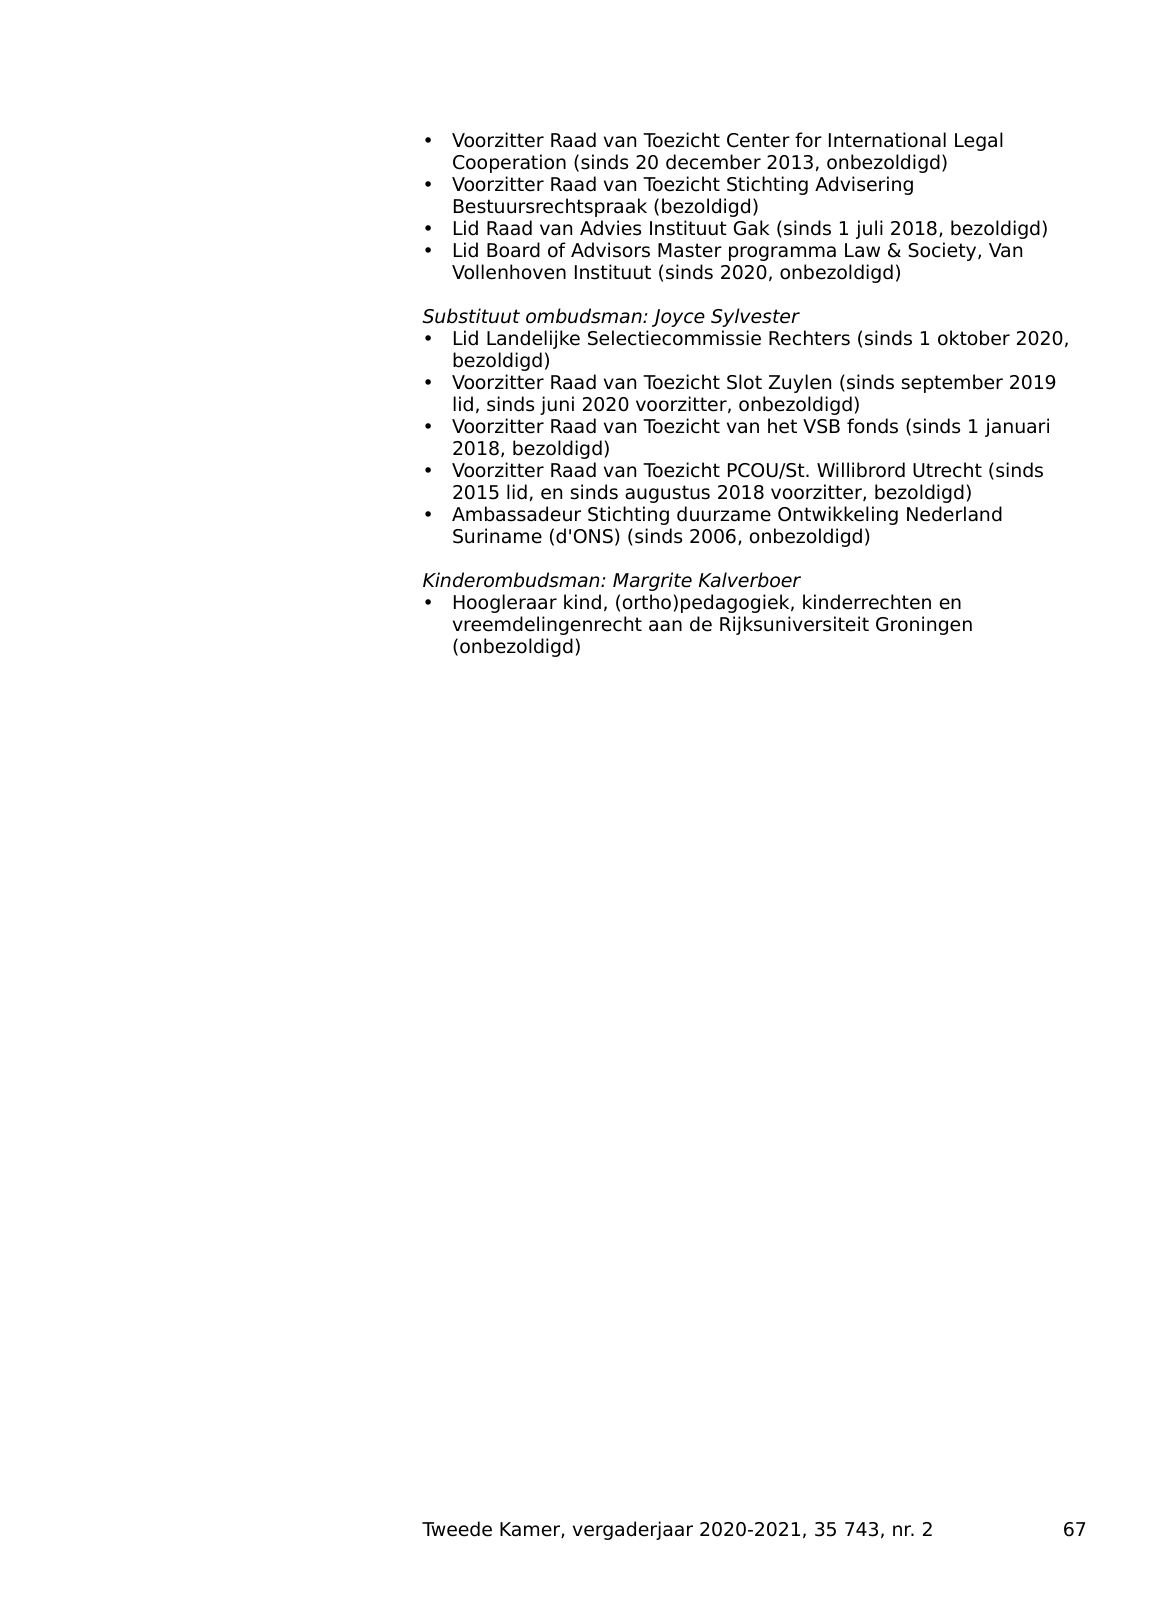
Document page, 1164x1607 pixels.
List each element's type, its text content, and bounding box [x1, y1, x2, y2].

subtitle Kinderombudsman: Margrite Kalverboer [422, 570, 1087, 592]
text • Lid Board of Advisors Master programma Law & Society, Van Vollenhoven Instituut (sinds 2020, onbezoldigd) [422, 240, 1087, 284]
text • Hoogleraar kind, (ortho)pedagogiek, kinderrechten en vreemdelingenrecht aan de Rijksuniversiteit Groningen (onbezoldigd) [422, 592, 1087, 658]
subtitle Substituut ombudsman: Joyce Sylvester [422, 306, 1087, 328]
text • Voorzitter Raad van Toezicht Stichting Advisering Bestuursrechtspraak (bezoldigd) [422, 174, 1087, 218]
text • Voorzitter Raad van Toezicht PCOU/St. Willibrord Utrecht (sinds 2015 lid, en sinds augustus 2018 voorzitter, bezoldigd) [422, 460, 1087, 504]
text • Voorzitter Raad van Toezicht Center for International Legal Cooperation (sinds 20 december 2013, onbezoldigd) [422, 130, 1087, 174]
text • Voorzitter Raad van Toezicht van het VSB fonds (sinds 1 januari 2018, bezoldigd) [422, 416, 1087, 460]
text • Voorzitter Raad van Toezicht Slot Zuylen (sinds september 2019 lid, sinds juni 2020 voorzitter, onbezoldigd) [422, 372, 1087, 416]
text • Lid Landelijke Selectiecommissie Rechters (sinds 1 oktober 2020, bezoldigd) [422, 328, 1087, 372]
text • Lid Raad van Advies Instituut Gak (sinds 1 juli 2018, bezoldigd) [422, 218, 1087, 240]
text • Ambassadeur Stichting duurzame Ontwikkeling Nederland Suriname (d'ONS) (sinds 2006, onbezoldigd) [422, 504, 1087, 548]
